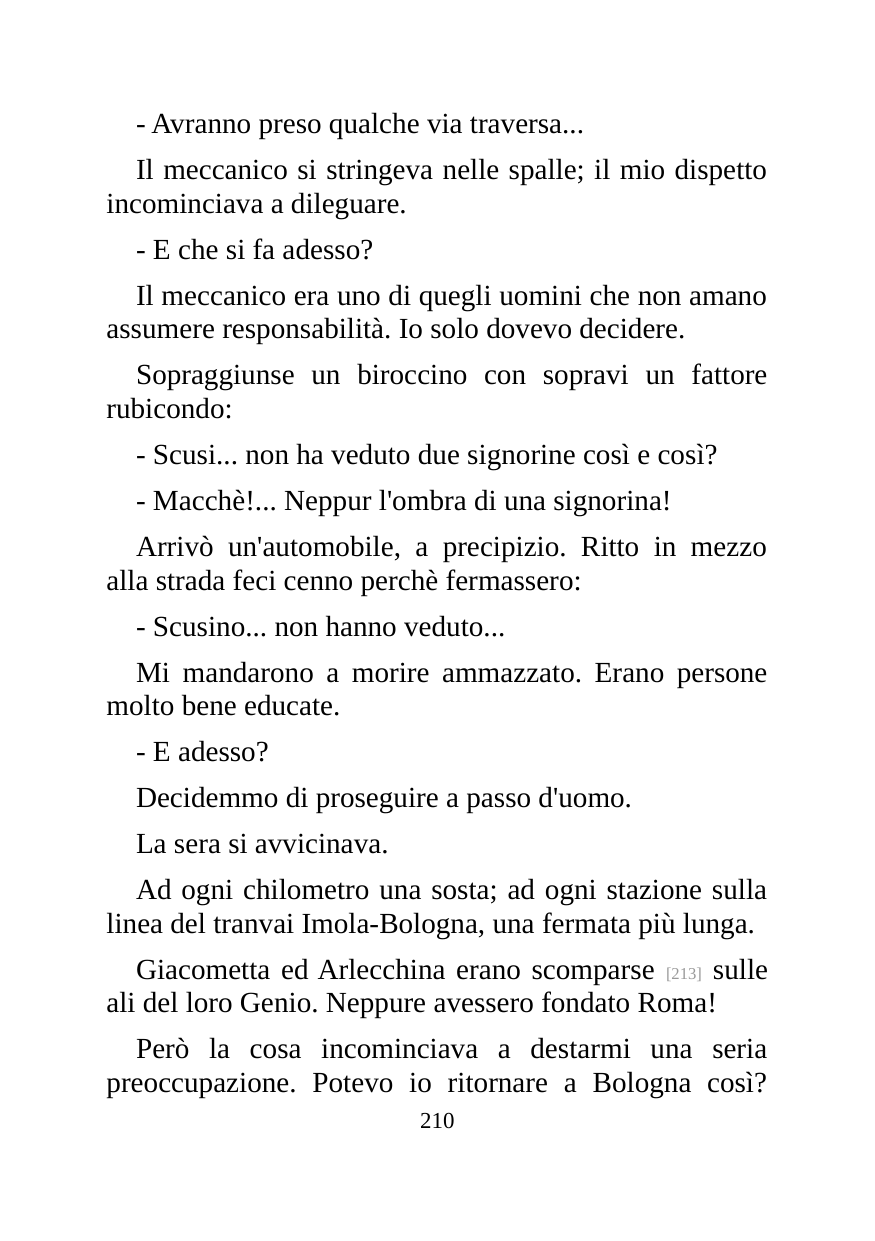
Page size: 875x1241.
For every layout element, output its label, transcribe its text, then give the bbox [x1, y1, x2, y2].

text Giacometta ed Arlecchina erano scomparse [213] sulle ali del loro Genio. Neppure avessero fondato Roma! [106, 952, 768, 1019]
text - Scusi... non ha veduto due signorine così e così? [106, 437, 768, 471]
text - Scusino... non hanno veduto... [106, 609, 768, 642]
text Ad ogni chilometro una sosta; ad ogni stazione sulla linea del tranvai Imola-Bologna, una fermata più lunga. [106, 872, 768, 939]
text Mi mandarono a morire ammazzato. Erano persone molto bene educate. [106, 655, 768, 722]
text - Macchè!... Neppur l'ombra di una signorina! [106, 483, 768, 517]
text Sopraggiunse un biroccino con sopravi un fattore rubicondo: [106, 357, 768, 424]
text Però la cosa incominciava a destarmi una seria preoccupazione. Potevo io ritornare a Bologna così? [106, 1032, 768, 1099]
text La sera si avvicinava. [106, 826, 768, 860]
text Decidemmo di proseguire a passo d'uomo. [106, 780, 768, 814]
text - E adesso? [106, 734, 768, 768]
text Il meccanico si stringeva nelle spalle; il mio dispetto incominciava a dileguare. [106, 152, 768, 219]
text - Avranno preso qualche via traversa... [106, 106, 768, 140]
text Il meccanico era uno di quegli uomini che non amano assumere responsabilità. Io solo dovevo decidere. [106, 278, 768, 345]
text - E che si fa adesso? [106, 232, 768, 265]
text Arrivò un'automobile, a precipizio. Ritto in mezzo alla strada feci cenno perchè fermassero: [106, 529, 768, 596]
